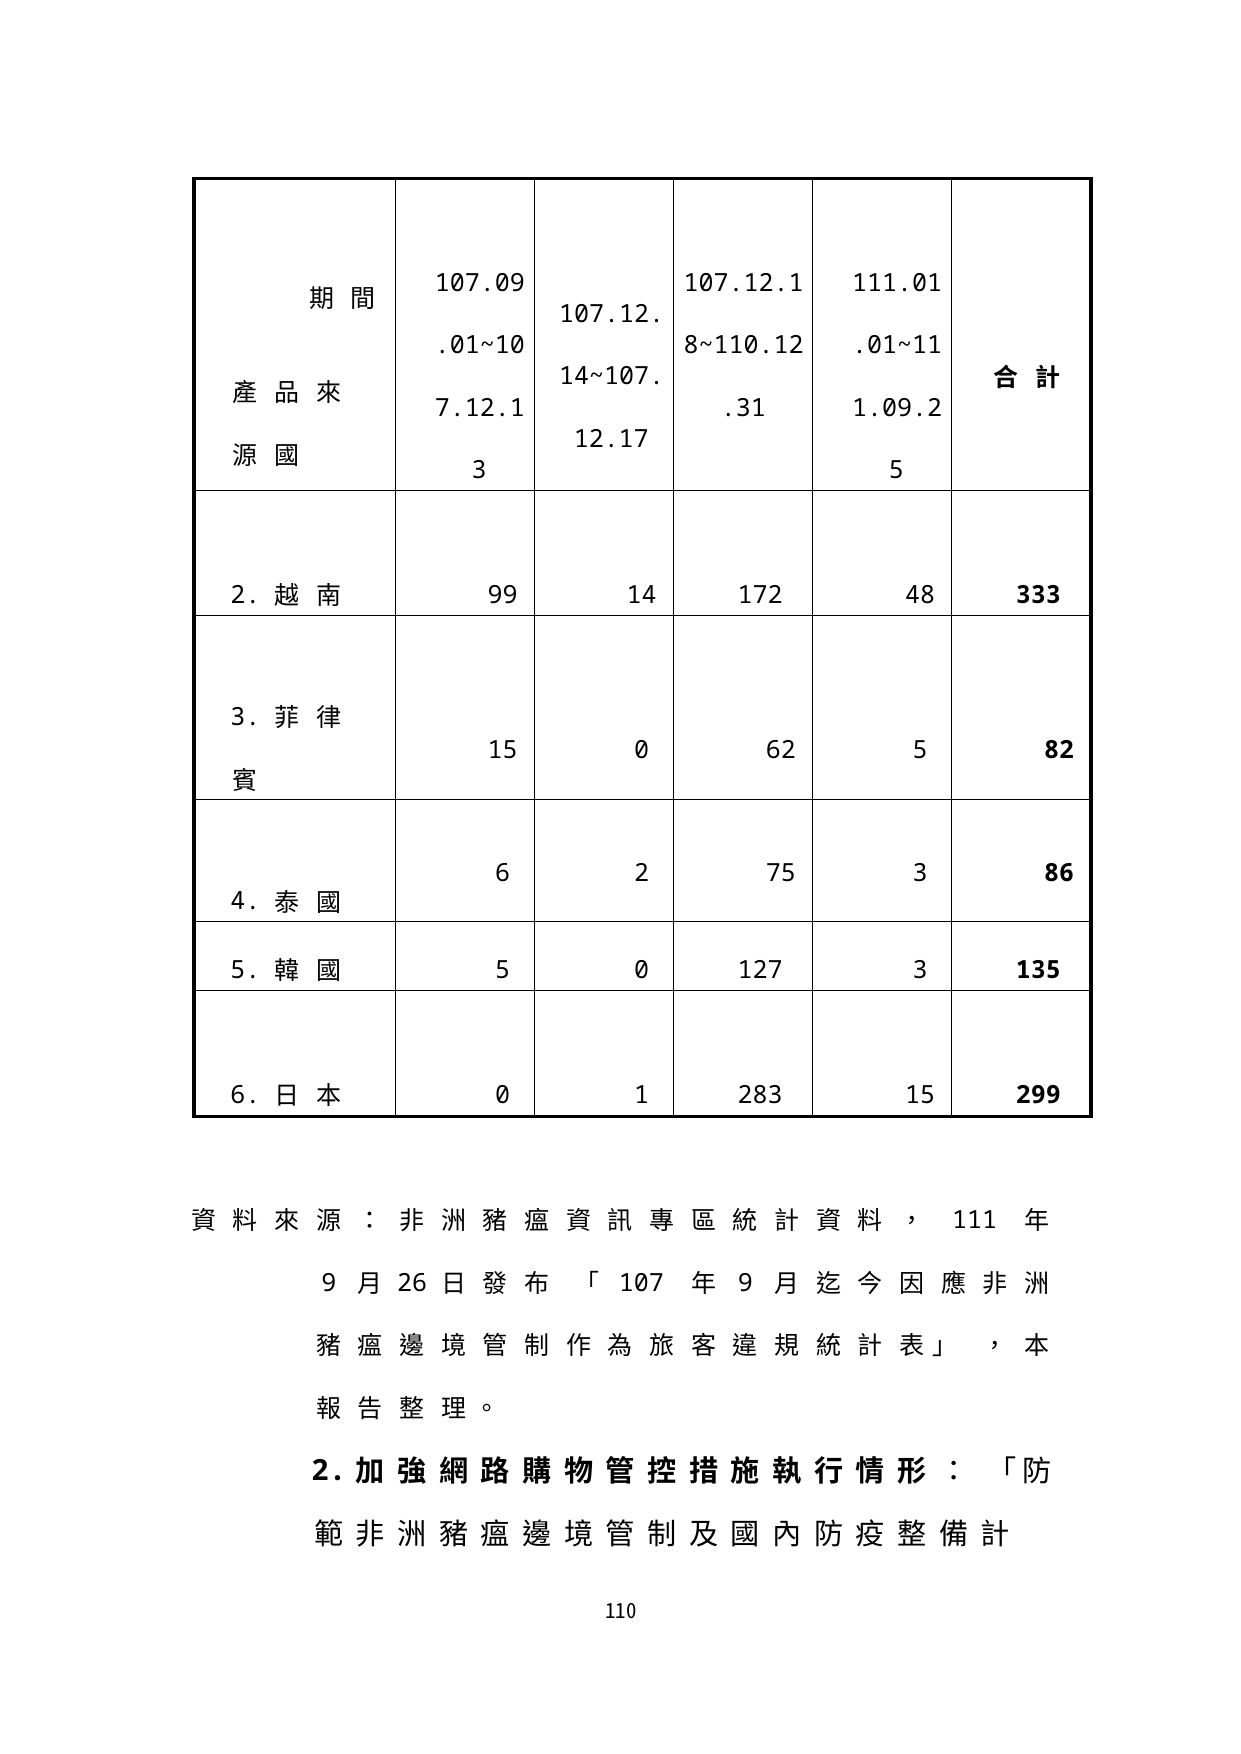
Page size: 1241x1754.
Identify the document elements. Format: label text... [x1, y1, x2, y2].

table_cell 5.韓國 [196, 922, 395, 990]
table_cell 48 [813, 491, 951, 615]
table_cell 5 [813, 616, 951, 799]
table_cell 5 [396, 922, 534, 990]
table_cell 15 [396, 616, 534, 799]
table_cell 2.越南 [196, 491, 395, 615]
table_cell 3.菲律賓 [196, 616, 395, 799]
table_cell 14 [535, 491, 673, 615]
table_cell 6 [396, 800, 534, 921]
table_cell 0 [396, 991, 534, 1115]
table_header 107.12.18~110.12.31 [674, 180, 812, 490]
table_header 107.09.01~107.12.13 [396, 180, 534, 490]
table_header 107.12.14~107.12.17 [535, 180, 673, 490]
table_cell 15 [813, 991, 951, 1115]
text 資料來源：非洲豬瘟資訊專區統計資料，111年9月26日發布「107年9月迄今因應非洲豬瘟邊境管制作為旅客違規統計表」，本報告整理。 [177, 1177, 1072, 1427]
table_cell 283 [674, 991, 812, 1115]
table_cell 333 [952, 491, 1089, 615]
table_cell 0 [535, 616, 673, 799]
table_header 期間 產品來源國 [196, 180, 395, 490]
table_cell 3 [813, 922, 951, 990]
table_cell 86 [952, 800, 1089, 921]
table_cell 99 [396, 491, 534, 615]
table_cell 3 [813, 800, 951, 921]
table_cell 62 [674, 616, 812, 799]
table_cell 127 [674, 922, 812, 990]
table_header 111.01.01~111.09.25 [813, 180, 951, 490]
table_cell 299 [952, 991, 1089, 1115]
table_cell 75 [674, 800, 812, 921]
table_header 合計 [952, 180, 1089, 490]
table_cell 0 [535, 922, 673, 990]
table_cell 135 [952, 922, 1089, 990]
table_cell 1 [535, 991, 673, 1115]
table_cell 2 [535, 800, 673, 921]
table_cell 4.泰國 [196, 800, 395, 921]
table_cell 6.日本 [196, 991, 395, 1115]
table_cell 82 [952, 616, 1089, 799]
table_cell 172 [674, 491, 812, 615]
text 2.加強網路購物管控措施執行情形：「防範非洲豬瘟邊境管制及國內防疫整備計 [271, 1427, 1058, 1552]
